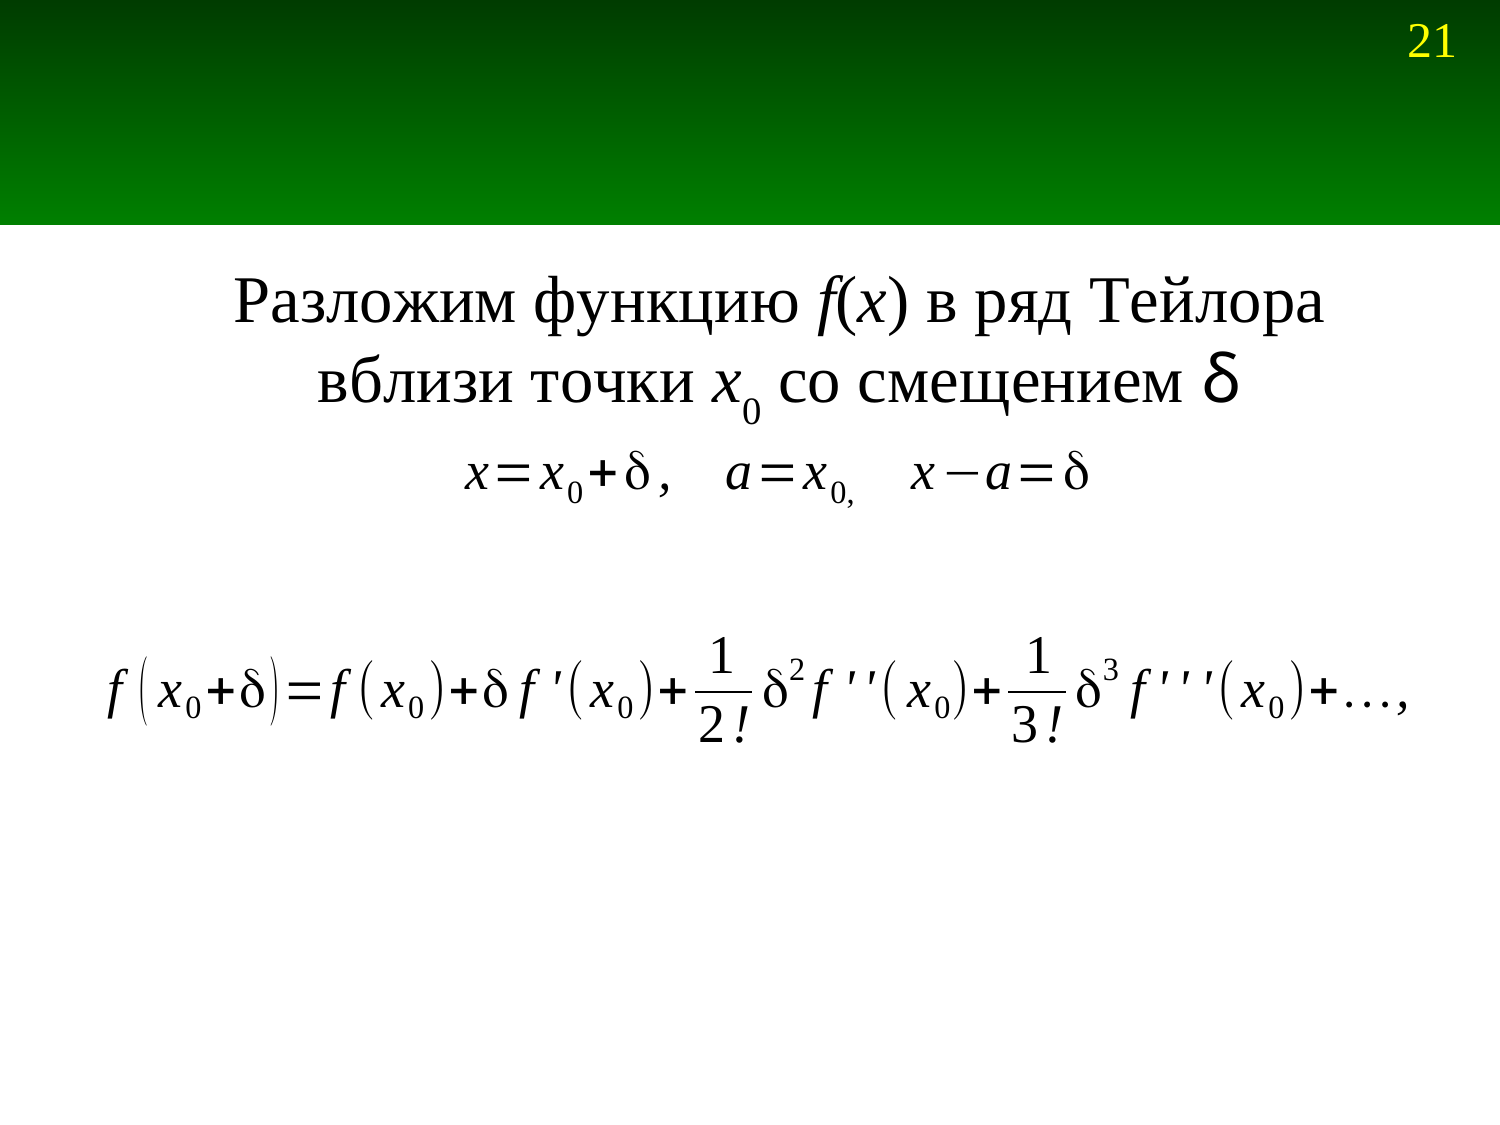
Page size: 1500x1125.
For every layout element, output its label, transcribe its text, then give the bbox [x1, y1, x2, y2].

text_box Разложим функцию f(x) в ряд Тейлора вблизи точки x0 со смещением δ [218, 248, 1341, 440]
chart [94, 625, 1424, 756]
chart [448, 442, 1103, 511]
